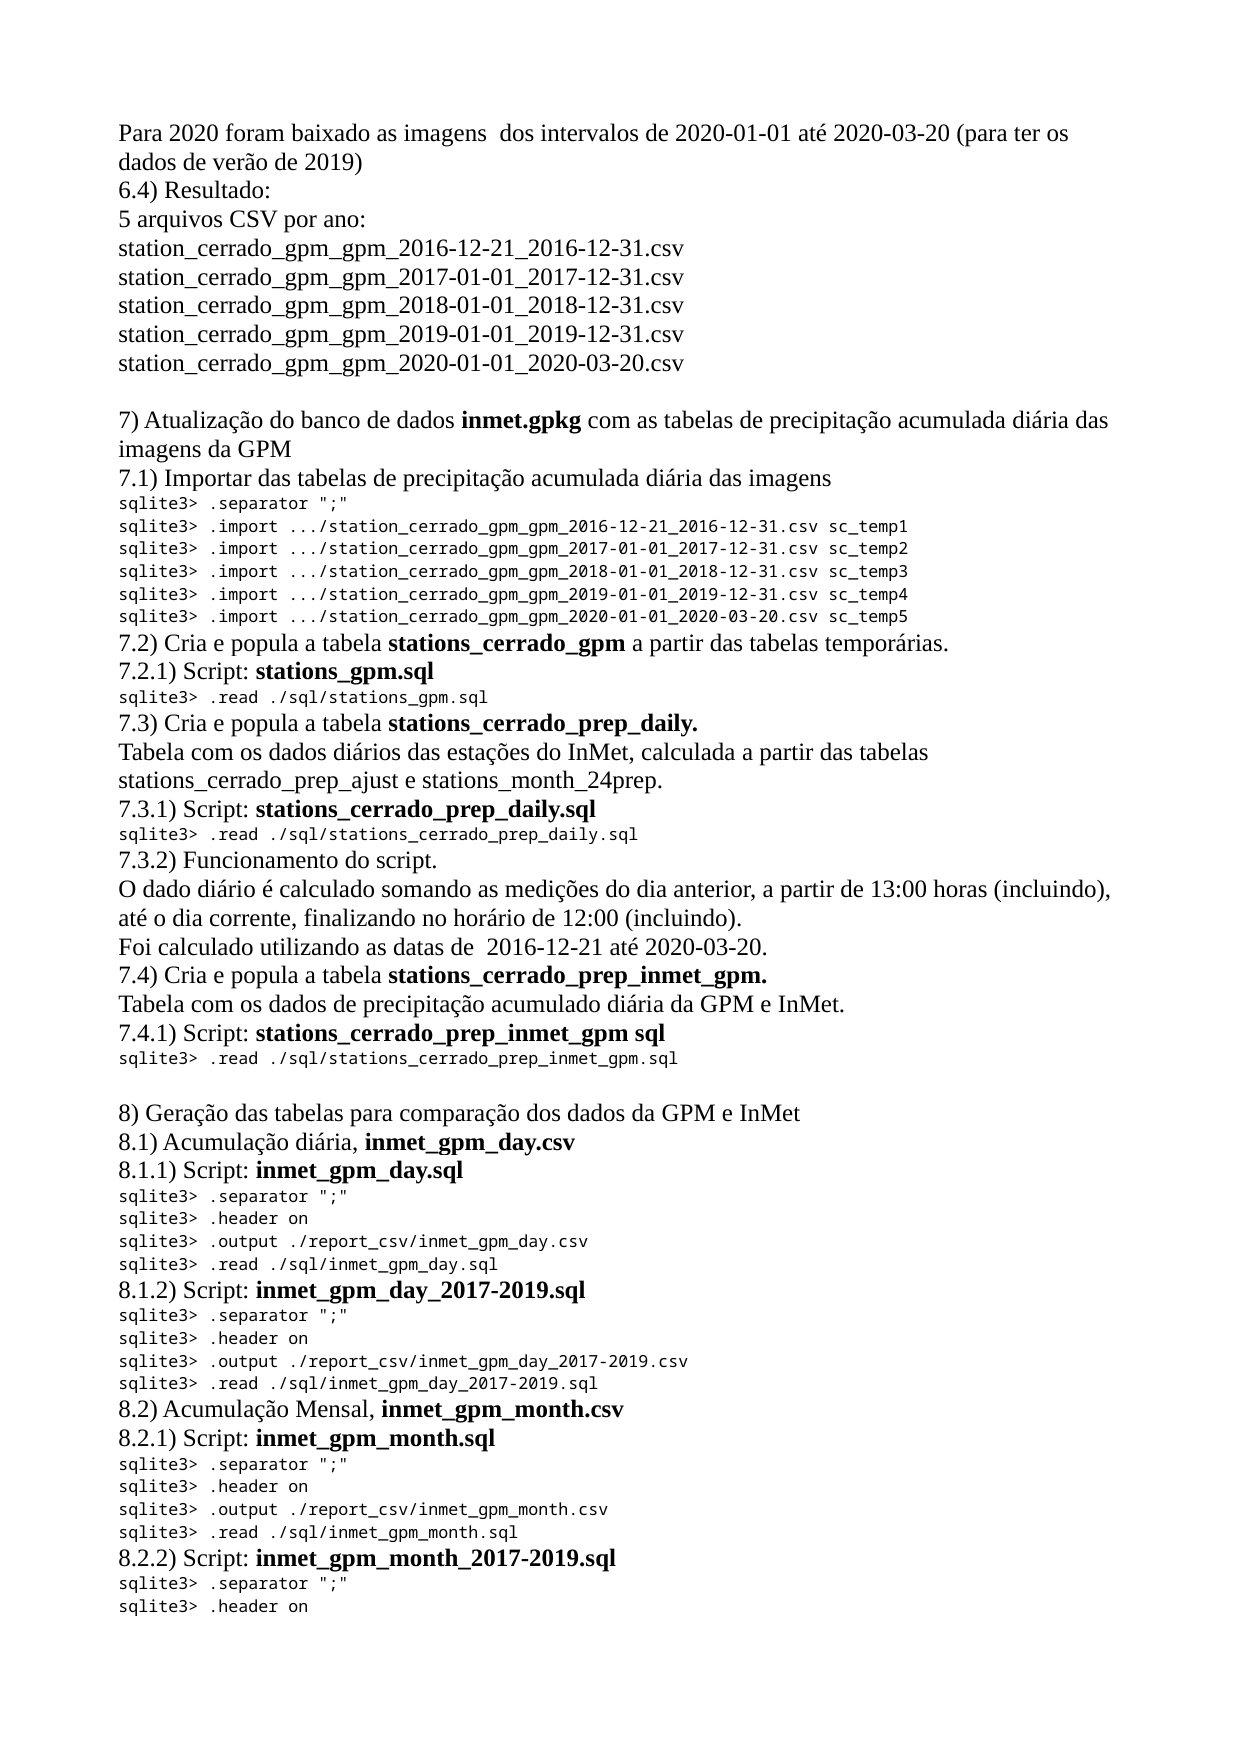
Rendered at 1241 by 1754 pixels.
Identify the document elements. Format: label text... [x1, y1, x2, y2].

text 7.3) Cria e popula a tabela stations_cerrado_prep_daily. [118, 708, 1122, 737]
text 8) Geração das tabelas para comparação dos dados da GPM e InMet [118, 1098, 1122, 1127]
text 8.2.2) Script: inmet_gpm_month_2017-2019.sql [118, 1543, 1122, 1572]
text O dado diário é calculado somando as medições do dia anterior, a partir de 13:00 horas (incluindo), até o dia corrente, finalizando no horário de 12:00 (incluindo). [118, 874, 1122, 932]
text sqlite3> .separator ";" [118, 1304, 1122, 1326]
text 7.3.2) Funcionamento do script. [118, 846, 1122, 874]
text sqlite3> .separator ";" sqlite3> .header on [118, 1572, 1122, 1617]
text Foi calculado utilizando as datas de 2016-12-21 até 2020-03-20. [118, 932, 1122, 961]
text 7.2.1) Script: stations_gpm.sql [118, 656, 1122, 685]
text station_cerrado_gpm_gpm_2017-01-01_2017-12-31.csv [118, 262, 1122, 291]
text Tabela com os dados diários das estações do InMet, calculada a partir das tabelas stations_cerrado_prep_ajust e stations_month_24prep. [118, 737, 1122, 794]
text 7.2) Cria e popula a tabela stations_cerrado_gpm a partir das tabelas temporárias. [118, 628, 1122, 656]
text sqlite3> .read ./sql/stations_cerrado_prep_daily.sql [118, 823, 1122, 846]
text 8.2.1) Script: inmet_gpm_month.sql [118, 1423, 1122, 1452]
text sqlite3> .separator ";" sqlite3> .import .../station_cerrado_gpm_gpm_2016-12-21_2016-12-31.csv sc_temp1 sqlite3> .import .../station_cerrado_gpm_gpm_2017-01-01_2017-12-31.csv sc_temp2 sqlite3> .import .../station_cerrado_gpm_gpm_2018-01-01_2018-12-31.csv sc_temp3 sqlite3> .import .../station_cerrado_gpm_gpm_2019-01-01_2019-12-31.csv sc_temp4 sqlite3> .import .../station_cerrado_gpm_gpm_2020-01-01_2020-03-20.csv sc_temp5 [118, 491, 1122, 628]
text sqlite3> .header on sqlite3> .output ./report_csv/inmet_gpm_day_2017-2019.csv sqlite3> .read ./sql/inmet_gpm_day_2017-2019.sql [118, 1326, 1122, 1394]
text Tabela com os dados de precipitação acumulado diária da GPM e InMet. [118, 989, 1122, 1018]
text 6.4) Resultado: [118, 176, 1122, 204]
text station_cerrado_gpm_gpm_2020-01-01_2020-03-20.csv [118, 348, 1122, 377]
text 7.4) Cria e popula a tabela stations_cerrado_prep_inmet_gpm. [118, 961, 1122, 989]
text 5 arquivos CSV por ano: [118, 204, 1122, 233]
text station_cerrado_gpm_gpm_2018-01-01_2018-12-31.csv [118, 291, 1122, 319]
text 7.4.1) Script: stations_cerrado_prep_inmet_gpm sql [118, 1018, 1122, 1047]
text sqlite3> .separator ";" sqlite3> .header on sqlite3> .output ./report_csv/inmet_gpm_month.csv sqlite3> .read ./sql/inmet_gpm_month.sql [118, 1452, 1122, 1543]
text 8.1) Acumulação diária, inmet_gpm_day.csv [118, 1127, 1122, 1155]
text station_cerrado_gpm_gpm_2019-01-01_2019-12-31.csv [118, 319, 1122, 348]
text station_cerrado_gpm_gpm_2016-12-21_2016-12-31.csv [118, 233, 1122, 262]
text sqlite3> .separator ";" [118, 1184, 1122, 1207]
text 8.1.2) Script: inmet_gpm_day_2017-2019.sql [118, 1275, 1122, 1304]
text 8.2) Acumulação Mensal, inmet_gpm_month.csv [118, 1394, 1122, 1423]
text 7.1) Importar das tabelas de precipitação acumulada diária das imagens [118, 463, 1122, 491]
text 7) Atualização do banco de dados inmet.gpkg com as tabelas de precipitação acumulada diária das imagens da GPM [118, 405, 1122, 463]
text Para 2020 foram baixado as imagens dos intervalos de 2020-01-01 até 2020-03-20 (para ter os dados de verão de 2019) [118, 118, 1122, 176]
text 7.3.1) Script: stations_cerrado_prep_daily.sql [118, 794, 1122, 823]
text sqlite3> .read ./sql/stations_cerrado_prep_inmet_gpm.sql [118, 1047, 1122, 1069]
text sqlite3> .read ./sql/stations_gpm.sql [118, 685, 1122, 708]
text 8.1.1) Script: inmet_gpm_day.sql [118, 1155, 1122, 1184]
text sqlite3> .header on sqlite3> .output ./report_csv/inmet_gpm_day.csv sqlite3> .read ./sql/inmet_gpm_day.sql [118, 1207, 1122, 1275]
